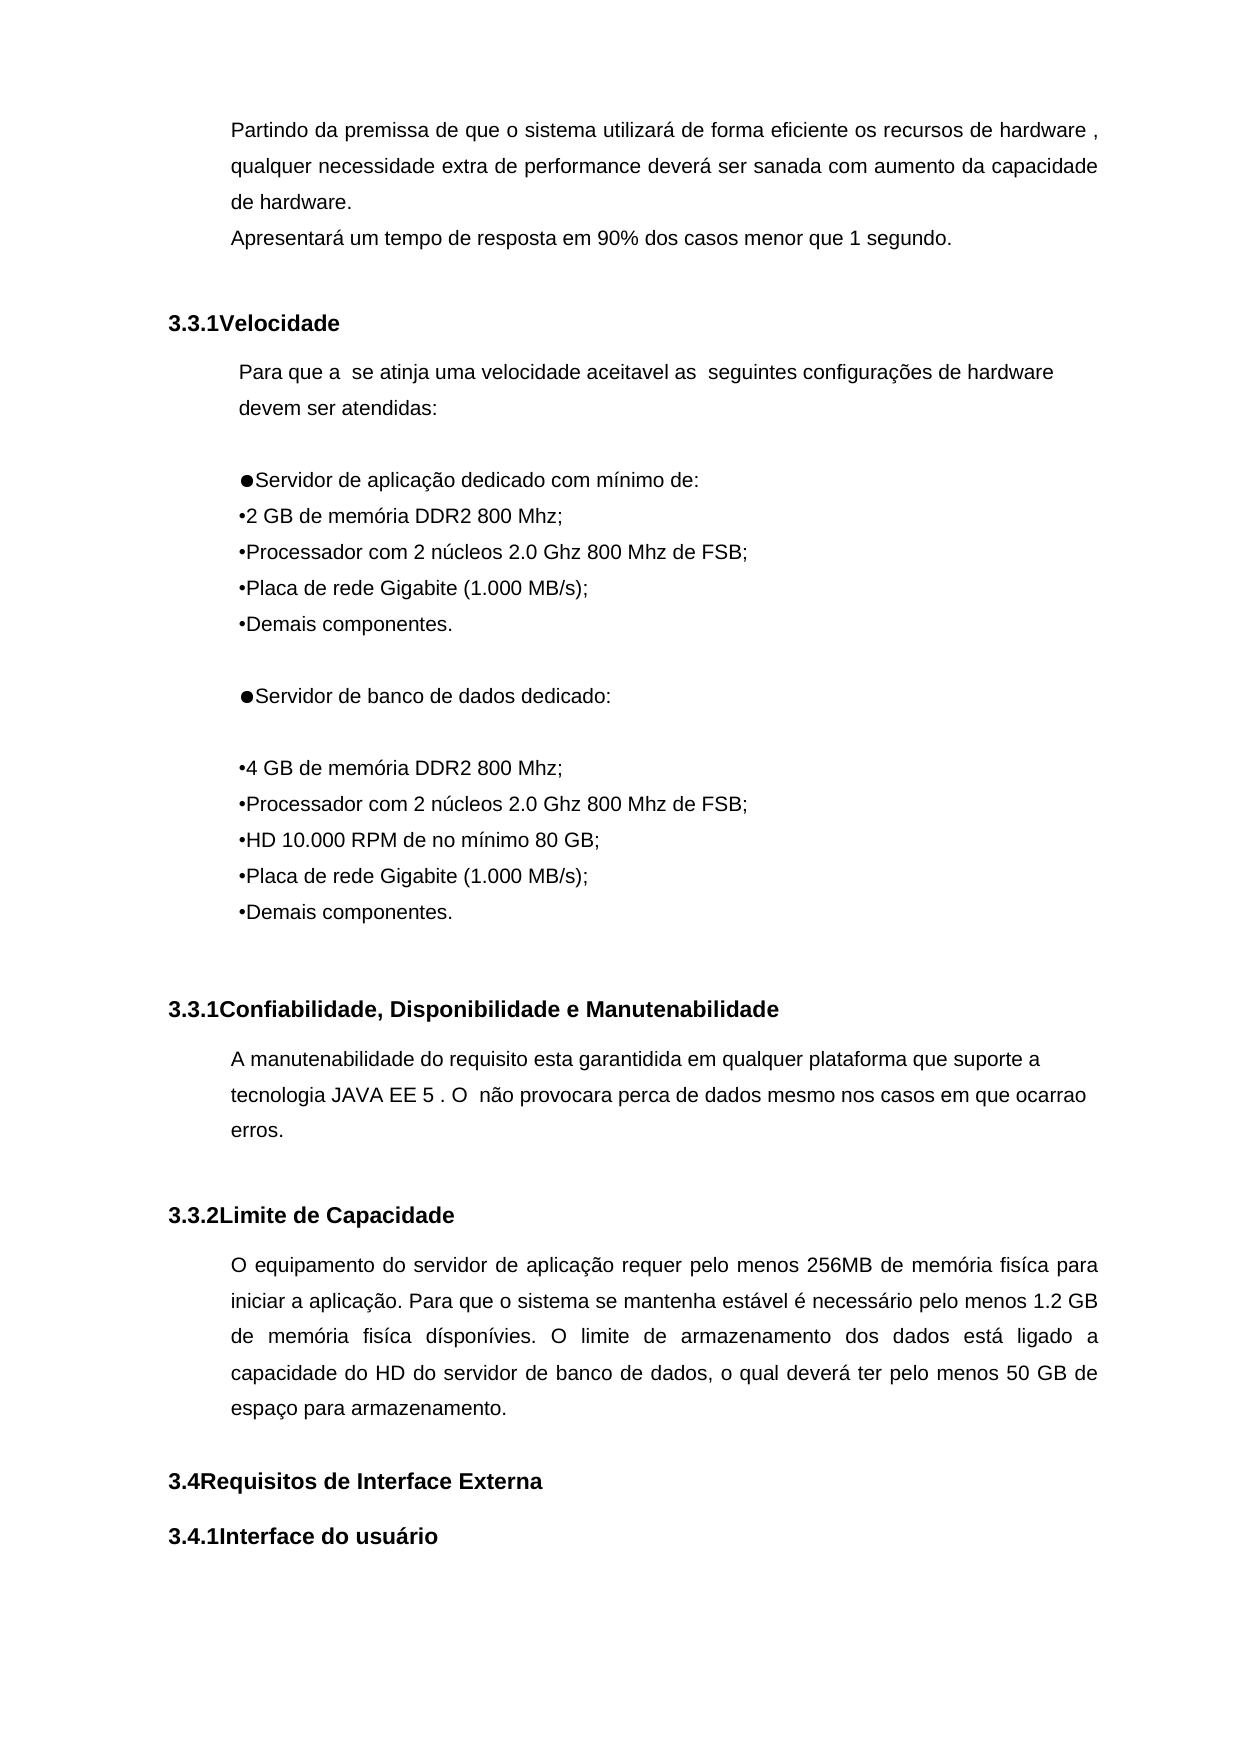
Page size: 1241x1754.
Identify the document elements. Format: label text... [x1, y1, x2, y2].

list Processador com 2 núcleos 2.0 Ghz 800 Mhz de FSB; [238, 792, 1100, 816]
text O equipamento do servidor de aplicação requer pelo menos 256MB de memória fisíca para iniciar a aplicação. Para que o sistema se mantenha estável é necessário pelo menos 1.2 GB de memória fisíca dísponívies. O limite de armazenamento dos dados está ligado a capacidade do HD do servidor de banco de dados, o qual deverá ter pelo menos 50 GB de espaço para armazenamento. [231, 1252, 1100, 1420]
subtitle Limite de Capacidade [168, 1202, 1100, 1228]
list Placa de rede Gigabite (1.000 MB/s); [238, 576, 1100, 600]
list 2 GB de memória DDR2 800 Mhz; [238, 504, 1100, 528]
text Partindo da premissa de que o sistema utilizará de forma eficiente os recursos de hardware , qualquer necessidade extra de performance deverá ser sanada com aumento da capacidade de hardware. [231, 118, 1100, 214]
list 4 GB de memória DDR2 800 Mhz; [238, 756, 1100, 780]
text A manutenabilidade do requisito esta garantidida em qualquer plataforma que suporte a tecnologia JAVA EE 5 . O não provocara perca de dados mesmo nos casos em que ocarrao erros. [231, 1046, 1100, 1142]
text Apresentará um tempo de resposta em 90% dos casos menor que 1 segundo. [231, 226, 1100, 250]
subtitle Interface do usuário [168, 1523, 1100, 1549]
subtitle Confiabilidade, Disponibilidade e Manutenabilidade [168, 996, 1100, 1022]
list Demais componentes. [238, 612, 1100, 636]
subtitle Requisitos de Interface Externa [168, 1468, 1100, 1494]
list Servidor de banco de dados dedicado: [238, 684, 1100, 708]
subtitle Velocidade [168, 310, 1100, 336]
list Processador com 2 núcleos 2.0 Ghz 800 Mhz de FSB; [238, 540, 1100, 564]
list HD 10.000 RPM de no mínimo 80 GB; [238, 828, 1100, 852]
list Demais componentes. [238, 900, 1100, 924]
list Placa de rede Gigabite (1.000 MB/s); [238, 864, 1100, 888]
text Para que a se atinja uma velocidade aceitavel as seguintes configurações de hardware devem ser atendidas: [238, 360, 1100, 420]
list Servidor de aplicação dedicado com mínimo de: [238, 468, 1100, 492]
